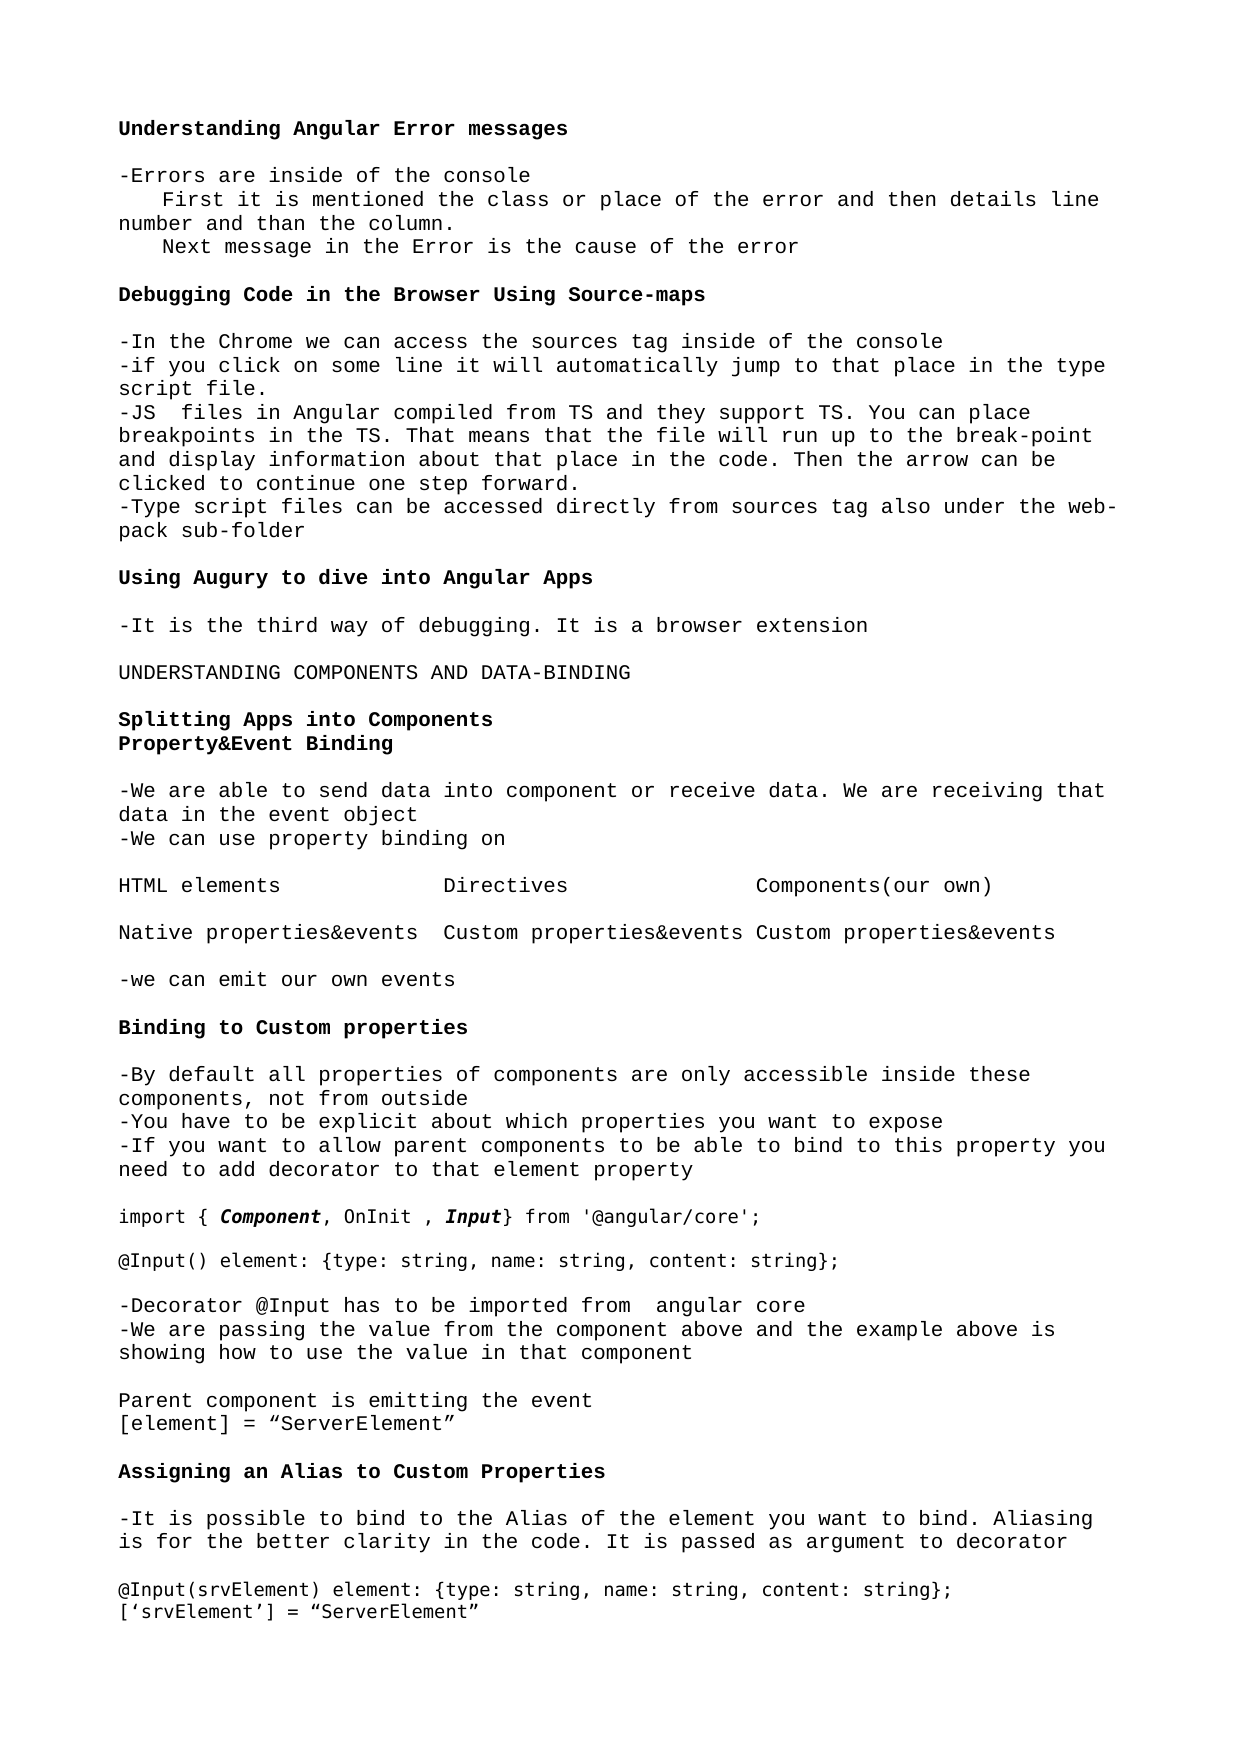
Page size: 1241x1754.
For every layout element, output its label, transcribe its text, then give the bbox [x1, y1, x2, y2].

text -It is possible to bind to the Alias of the element you want to bind. Aliasing is for the better clarity in the code. It is passed as argument to decorator [118, 1508, 1122, 1555]
text Next message in the Error is the cause of the error [118, 236, 1122, 260]
text -we can emit our own events [118, 969, 1122, 993]
text -By default all properties of components are only accessible inside these components, not from outside [118, 1064, 1122, 1111]
text -If you want to allow parent components to be able to bind to this property you need to add decorator to that element property [118, 1135, 1122, 1182]
text Property&Event Binding [118, 733, 1122, 757]
text -JS files in Angular compiled from TS and they support TS. You can place breakpoints in the TS. That means that the file will run up to the break-point and display information about that place in the code. Then the arrow can be clicked to continue one step forward. [118, 402, 1122, 496]
text Binding to Custom properties [118, 1017, 1122, 1040]
text UNDERSTANDING COMPONENTS AND DATA-BINDING [118, 662, 1122, 686]
text -Errors are inside of the console [118, 165, 1122, 189]
text -We can use property binding on [118, 827, 1122, 851]
text @Input() element: {type: string, name: string, content: string}; [118, 1249, 1122, 1271]
text -You have to be explicit about which properties you want to expose [118, 1111, 1122, 1135]
text HTML elements Directives Components(our own) [118, 875, 1122, 898]
text First it is mentioned the class or place of the error and then details line number and than the column. [118, 189, 1122, 236]
text Using Augury to dive into Angular Apps [118, 567, 1122, 591]
text Splitting Apps into Components [118, 709, 1122, 733]
text Assigning an Alias to Custom Properties [118, 1461, 1122, 1484]
text [element] = “ServerElement” [118, 1413, 1122, 1437]
text Understanding Angular Error messages [118, 118, 1122, 142]
text -We are passing the value from the component above and the example above is showing how to use the value in that component [118, 1319, 1122, 1366]
text Parent component is emitting the event [118, 1390, 1122, 1413]
text -It is the third way of debugging. It is a browser extension [118, 615, 1122, 638]
text -In the Chrome we can access the sources tag inside of the console [118, 331, 1122, 354]
text import { Component, OnInit , Input} from '@angular/core'; [118, 1206, 1122, 1228]
text -We are able to send data into component or receive data. We are receiving that data in the event object [118, 780, 1122, 827]
text [‘srvElement’] = “ServerElement” [118, 1601, 1122, 1623]
text Debugging Code in the Browser Using Source-maps [118, 284, 1122, 307]
text -if you click on some line it will automatically jump to that place in the type script file. [118, 354, 1122, 402]
text @Input(srvElement) element: {type: string, name: string, content: string}; [118, 1579, 1122, 1601]
text -Type script files can be accessed directly from sources tag also under the web-pack sub-folder [118, 496, 1122, 544]
text Native properties&events Custom properties&events Custom properties&events [118, 922, 1122, 946]
text -Decorator @Input has to be imported from angular core [118, 1295, 1122, 1319]
